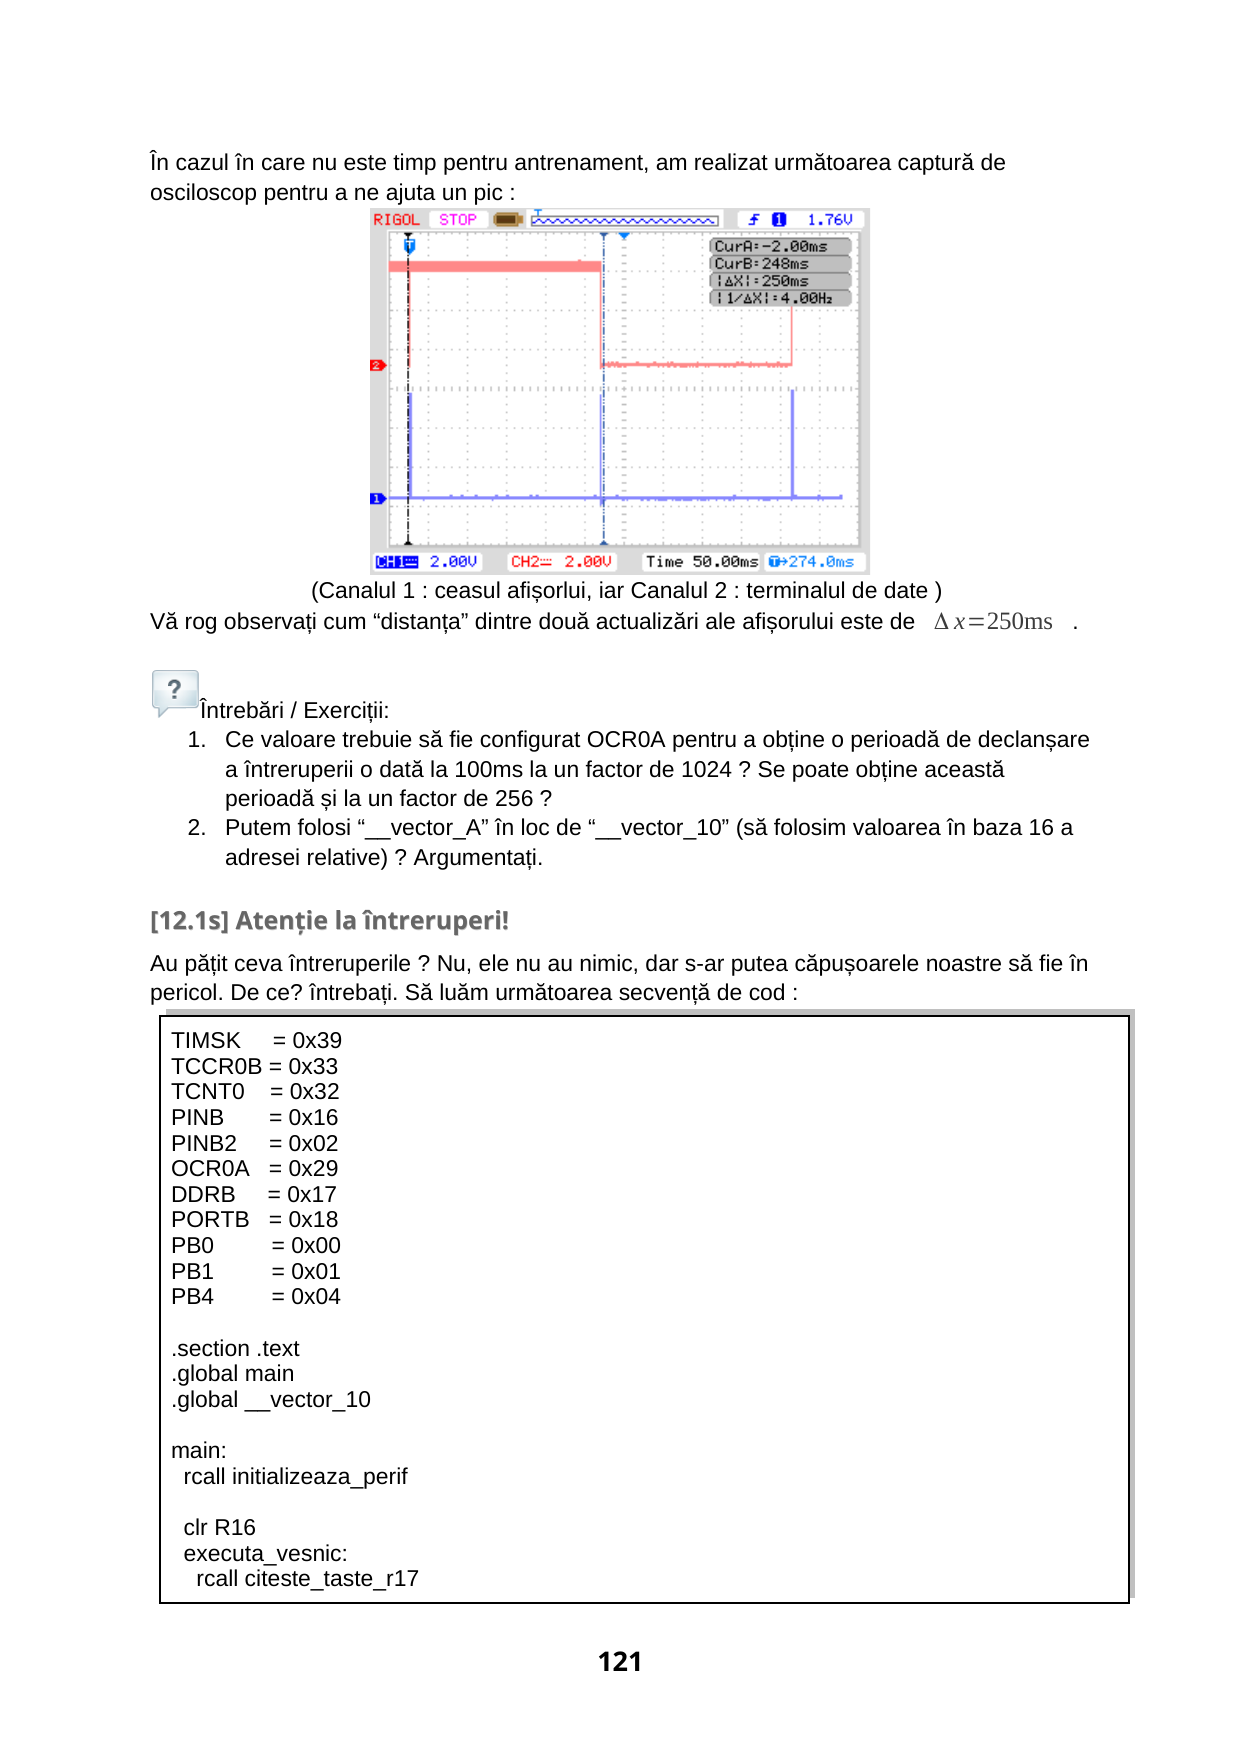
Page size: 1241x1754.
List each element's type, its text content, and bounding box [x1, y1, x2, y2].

picture [150, 668, 200, 719]
list Putem folosi “__vector_A” în loc de “__vector_10” (să folosim valoarea în baza 16 a adresei relative) ? Argumentați. [187, 815, 1091, 870]
text Au pățit ceva întreruperile ? Nu, ele nu au nimic, dar s-ar putea căpușoarele noastre să fie în pericol. De ce? întrebați. Să luăm următoarea secvență de cod : [150, 950, 1091, 1005]
picture [370, 208, 871, 575]
subtitle [12.1s] Atenție la întreruperi! [150, 903, 1091, 937]
text În cazul în care nu este timp pentru antrenament, am realizat următoarea captură de osciloscop pentru a ne ajuta un pic : [150, 150, 1091, 205]
list Ce valoare trebuie să fie configurat OCR0A pentru a obține o perioadă de declanșare a întreruperii o dată la 100ms la un factor de 1024 ? Se poate obține această perioadă și la un factor de 256 ? [187, 727, 1091, 811]
table_header TIMSK = 0x39 TCCR0B = 0x33 TCNT0 = 0x32 PINB = 0x16 PINB2 = 0x02 OCR0A = 0x29 DDRB = 0x17 PORTB = 0x18 PB0 = 0x00 PB1 = 0x01 PB4 = 0x04 .section .text .global main .global __vector_10 main: rcall initializeaza_perif clr R16 executa_vesnic: rcall citeste_taste_r17 [161, 1017, 1128, 1602]
text (Canalul 1 : ceasul afișorlui, iar Canalul 2 : terminalul de date ) [150, 575, 1091, 604]
text Întrebări / Exerciții: [150, 694, 1091, 723]
text Vă rog observați cum “distanța” dintre două actualizări ale afișorului este de. [150, 607, 1091, 635]
